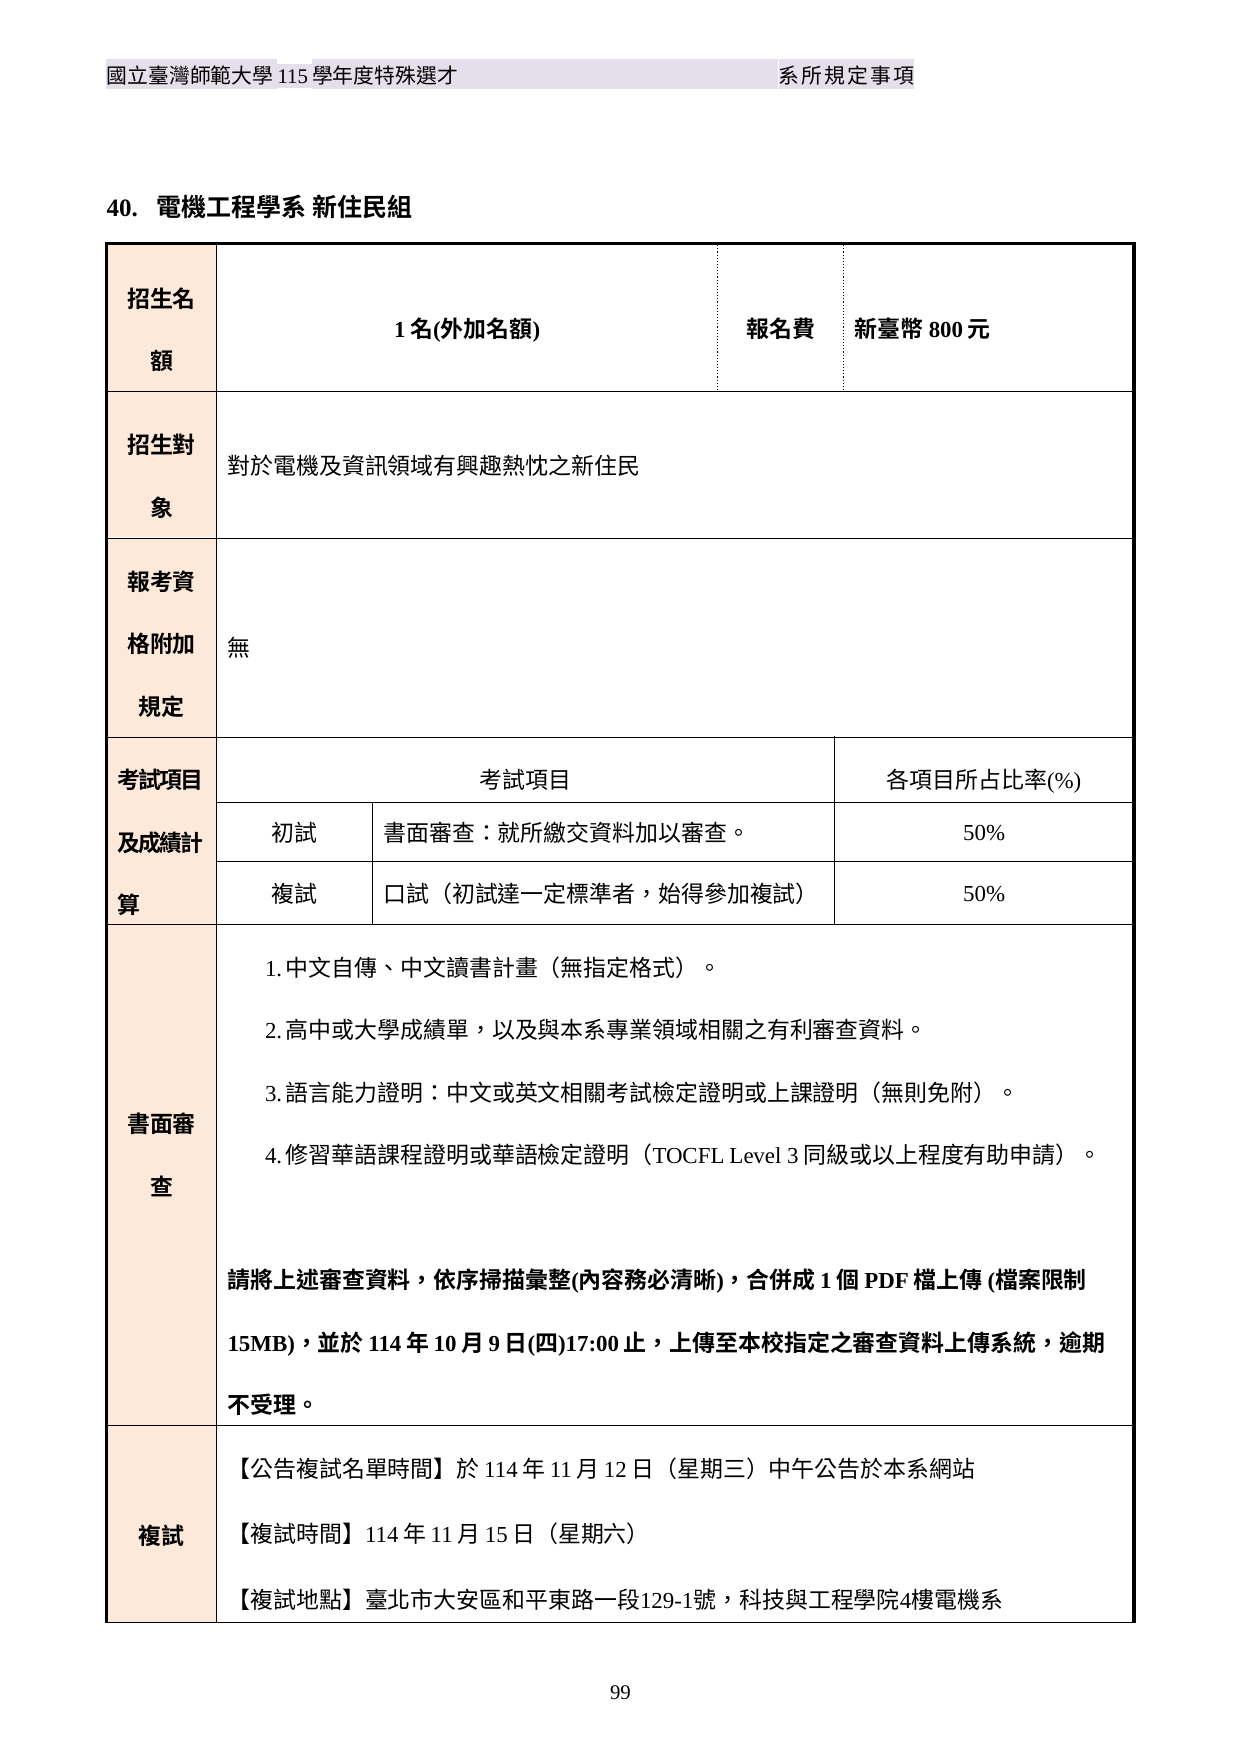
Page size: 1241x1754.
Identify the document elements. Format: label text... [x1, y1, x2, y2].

table_cell 各項目所占比率(%) [835, 738, 1132, 802]
table_cell 初試 [217, 803, 372, 861]
table_cell 書面審查：就所繳交資料加以審查。 [373, 803, 834, 861]
table_cell 【公告複試名單時間】於114年11月12日（星期三）中午公告於本系網站 【複試時間】114年11月15日（星期六） 【複試地點】臺北市大安區和平東路一段129-1號，科技與工程學院4樓電機系 [217, 1426, 1132, 1622]
table_cell 複試 [217, 862, 372, 924]
table_header 1名(外加名額) [217, 245, 718, 391]
table_cell 報考資格附加規定 [108, 539, 216, 736]
table_header 報名費 [718, 245, 843, 391]
table_cell 中文自傳、中文讀書計畫（無指定格式）。 高中或大學成績單，以及與本系專業領域相關之有利審查資料。 語言能力證明：中文或英文相關考試檢定證明或上課證明（無則免附）。 修習華語課程證明或華語檢定證明（TOCFL Level 3同級或以上程度有助申請）。 請將上述審查資料，依序掃描彙整(內容務必清晰)，合併成1個 PDF檔上傳 (檔案限制15MB)，並於114年10月9日(四)17:00止，上傳至本校指定之審查資料上傳系統，逾期不受理。 [217, 925, 1132, 1425]
table_header 招生名額 [108, 245, 216, 391]
table_header 新臺幣 800元 [843, 245, 1132, 391]
table_cell 口試（初試達一定標準者，始得參加複試） [373, 862, 834, 924]
table_cell 書面審查 [108, 925, 216, 1425]
table_cell 考試項目 及成績計算 [108, 738, 216, 924]
table_cell 無 [217, 539, 1132, 736]
table_cell 對於電機及資訊領域有興趣熱忱之新住民 [217, 392, 1132, 537]
table_cell 50% [835, 862, 1132, 924]
table_cell 招生對象 [108, 392, 216, 537]
table_cell 考試項目 [217, 738, 834, 802]
table_cell 複試 [108, 1426, 216, 1622]
list 電機工程學系 新住民組 [106, 187, 1134, 223]
table_cell 50% [835, 803, 1132, 861]
